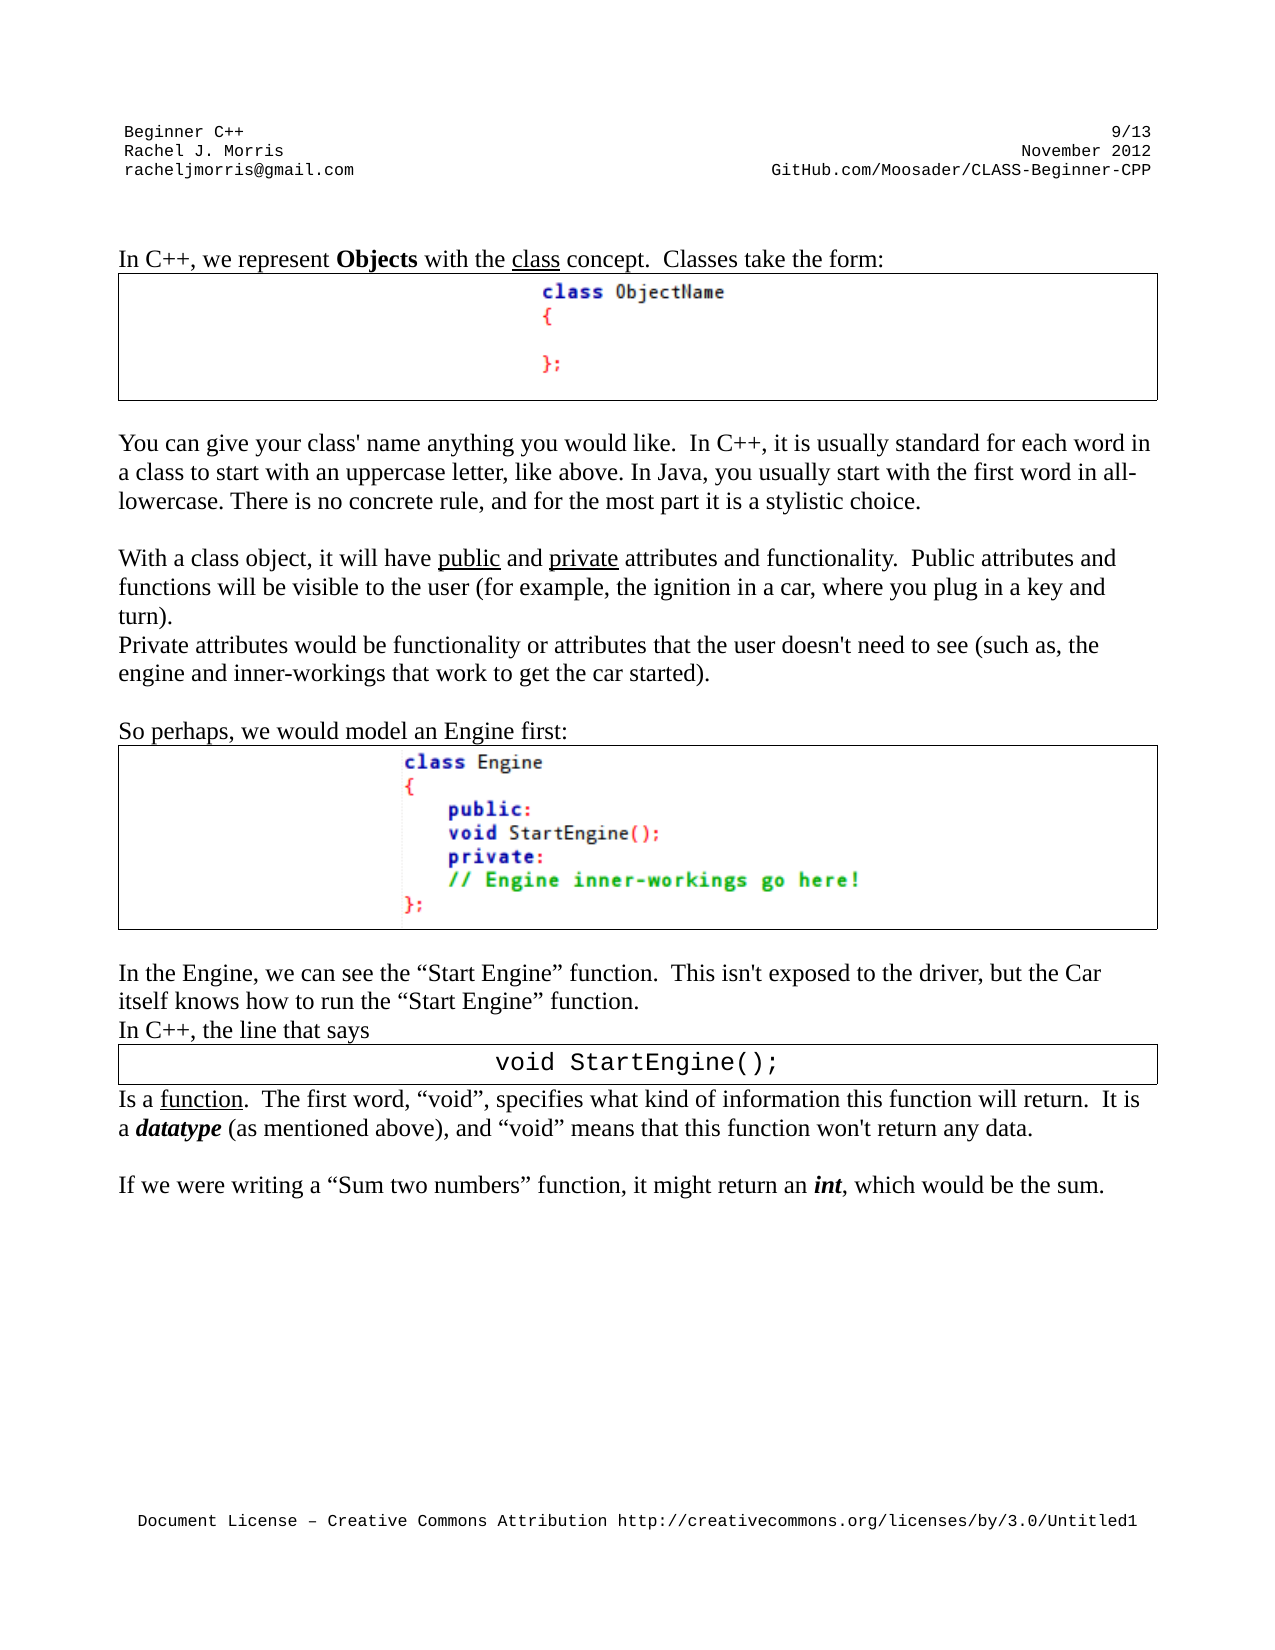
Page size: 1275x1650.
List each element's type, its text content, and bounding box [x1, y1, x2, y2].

text If we were writing a “Sum two numbers” function, it might return an int, which would be the sum. [118, 1170, 1157, 1199]
text With a class object, it will have public and private attributes and functionality. Public attributes and functions will be visible to the user (for example, the ignition in a car, where you plug in a key and turn). [118, 543, 1157, 630]
text Is a function. The first word, “void”, specifies what kind of information this function will return. It is a datatype (as mentioned above), and “void” means that this function won't return any data. [118, 1085, 1157, 1141]
table_header void StartEngine(); [119, 1045, 1157, 1084]
text In C++, we represent Objects with the class concept. Classes take the form: [118, 244, 1157, 273]
picture [401, 750, 874, 928]
text Private attributes would be functionality or attributes that the user doesn't need to see (such as, the engine and inner-workings that work to get the car started). [118, 630, 1157, 687]
text In the Engine, we can see the “Start Engine” function. This isn't exposed to the driver, but the Car itself knows how to run the “Start Engine” function. [118, 958, 1157, 1015]
text So perhaps, we would model an Engine first: [118, 716, 1157, 745]
table_header [119, 274, 1157, 400]
table_header [119, 746, 1157, 929]
text You can give your class' name anything you would like. In C++, it is usually standard for each word in a class to start with an uppercase letter, like above. In Java, you usually start with the first word in all-lowercase. There is no concrete rule, and for the most part it is a stylistic choice. [118, 428, 1157, 515]
picture [542, 278, 733, 381]
text In C++, the line that says [118, 1015, 1157, 1044]
